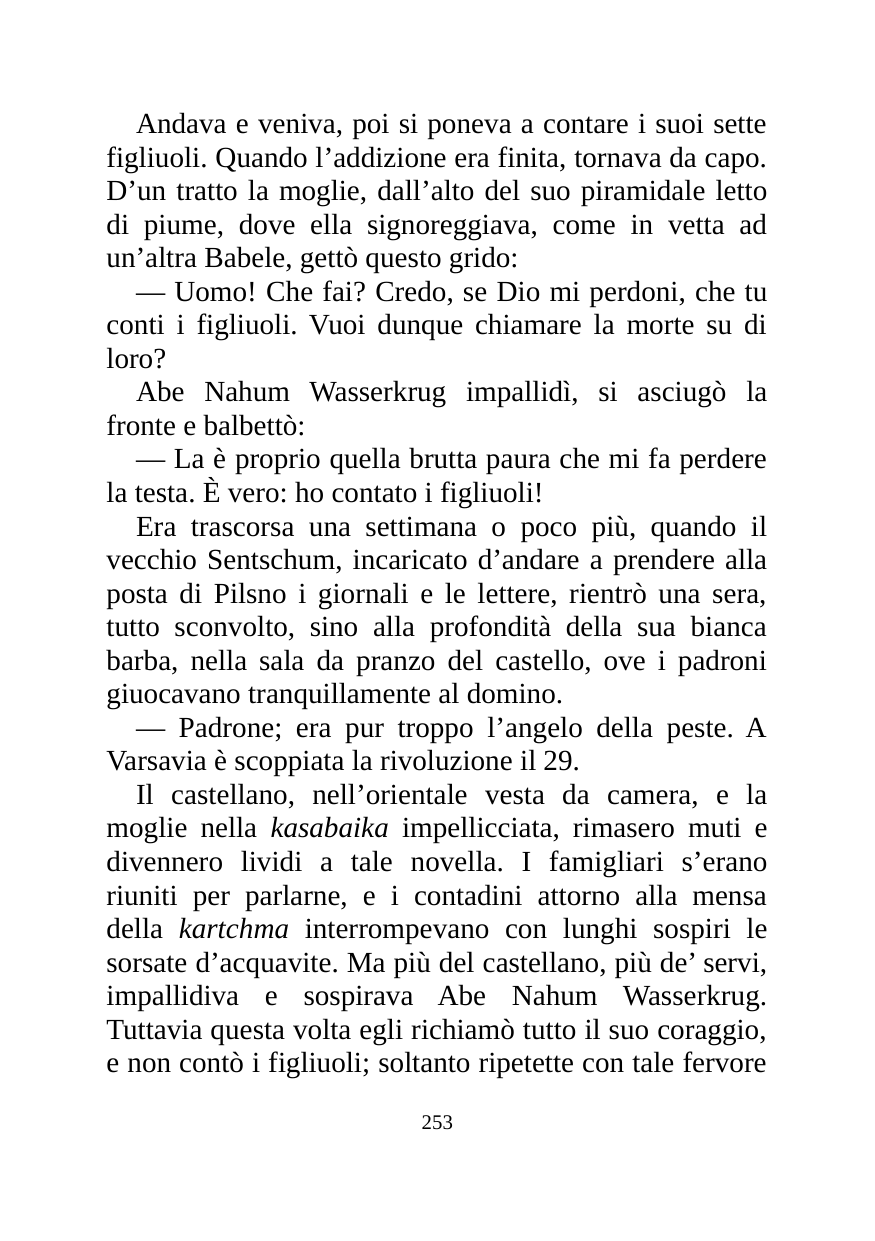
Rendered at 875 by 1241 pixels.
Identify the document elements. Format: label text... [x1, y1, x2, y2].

text Andava e veniva, poi si poneva a contare i suoi sette figliuoli. Quando l’addizione era finita, tornava da capo. D’un tratto la moglie, dall’alto del suo piramidale letto di piume, dove ella signoreggiava, come in vetta ad un’altra Babele, gettò questo grido: [106, 106, 768, 274]
text Era trascorsa una settimana o poco più, quando il vecchio Sentschum, incaricato d’andare a prendere alla posta di Pilsno i giornali e le lettere, rientrò una sera, tutto sconvolto, sino alla profondità della sua bianca barba, nella sala da pranzo del castello, ove i padroni giuocavano tranquillamente al domino. [106, 509, 768, 710]
text — Uomo! Che fai? Credo, se Dio mi perdoni, che tu conti i figliuoli. Vuoi dunque chiamare la morte su di loro? [106, 274, 768, 374]
text Abe Nahum Wasserkrug impallidì, si asciugò la fronte e balbettò: [106, 374, 768, 442]
text Il castellano, nell’orientale vesta da camera, e la moglie nella kasabaika impellicciata, rimasero muti e divennero lividi a tale novella. I famigliari s’erano riuniti per parlarne, e i contadini attorno alla mensa della kartchma interrompevano con lunghi sospiri le sorsate d’acquavite. Ma più del castellano, più de’ servi, impallidiva e sospirava Abe Nahum Wasserkrug. Tuttavia questa volta egli richiamò tutto il suo coraggio, e non contò i figliuoli; soltanto ripetette con tale fervore [106, 777, 768, 1079]
text — Padrone; era pur troppo l’angelo della peste. A Varsavia è scoppiata la rivoluzione il 29. [106, 710, 768, 777]
text — La è proprio quella brutta paura che mi fa perdere la testa. È vero: ho contato i figliuoli! [106, 442, 768, 509]
